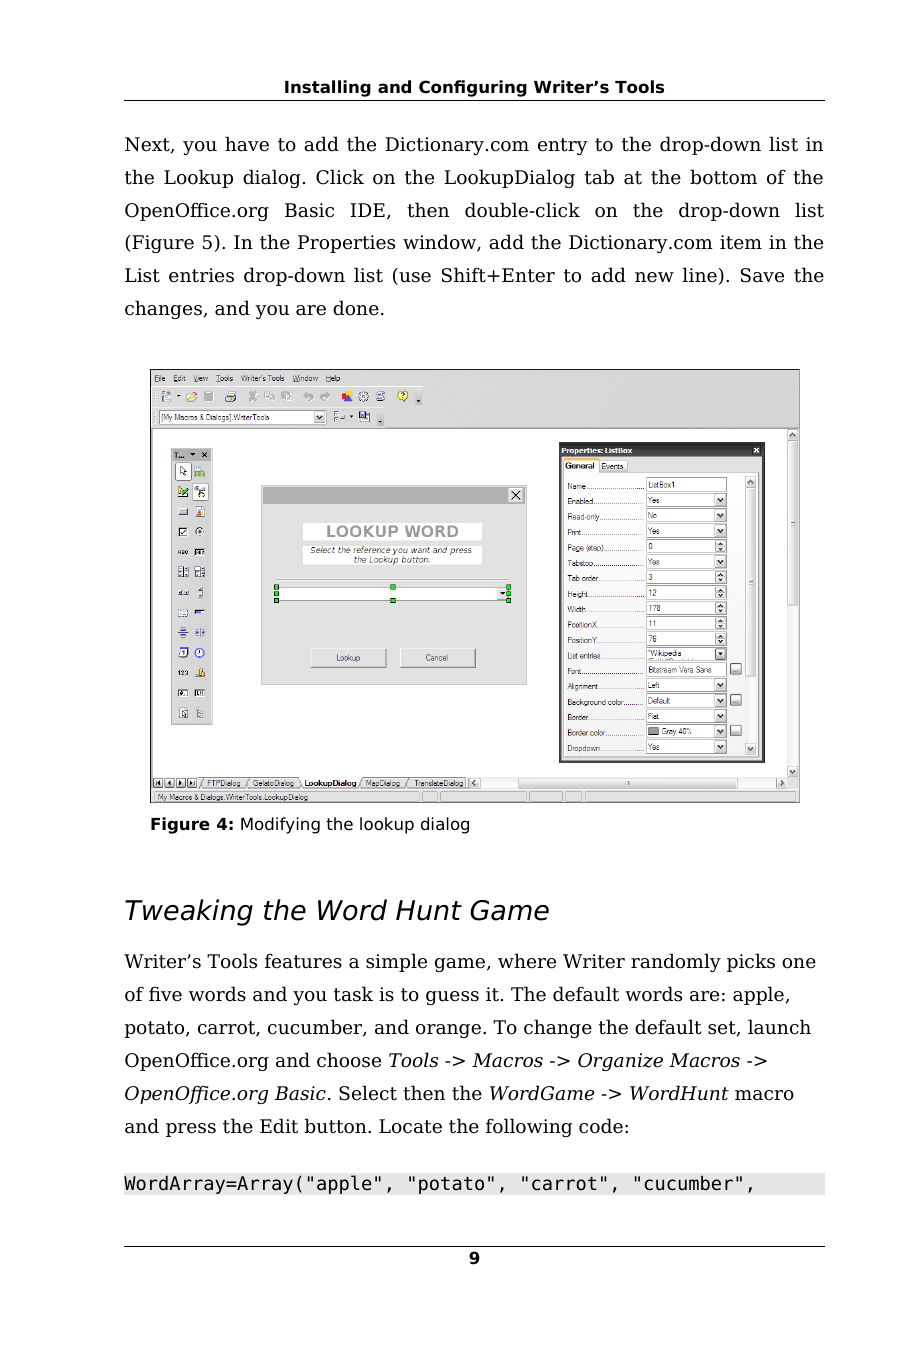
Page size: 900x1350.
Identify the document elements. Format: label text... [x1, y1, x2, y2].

text Figure 4: Modifying the lookup dialog [150, 803, 799, 834]
subtitle Tweaking the Word Hunt Game [124, 895, 825, 927]
picture [150, 369, 800, 803]
text WordArray=Array("apple", "potato", "carrot", "cucumber", [124, 1173, 825, 1195]
text Next, you have to add the Dictionary.com entry to the drop-down list in the Lookup dialog. Click on the LookupDialog tab at the bottom of the OpenOffice.org Basic IDE, then double-click on the drop-down list (Figure 5). In the Properties window, add the Dictionary.com item in the List entries drop-down list (use Shift+Enter to add new line). Save the changes, and you are done. [124, 134, 825, 320]
text Writer’s Tools features a simple game, where Writer randomly picks one of five words and you task is to guess it. The default words are: apple, potato, carrot, cucumber, and orange. To change the default set, launch OpenOffice.org and choose Tools -> Macros -> Organize Macros -> OpenOffice.org Basic. Select then the WordGame -> WordHunt macro and press the Edit button. Locate the following code: [124, 952, 825, 1137]
